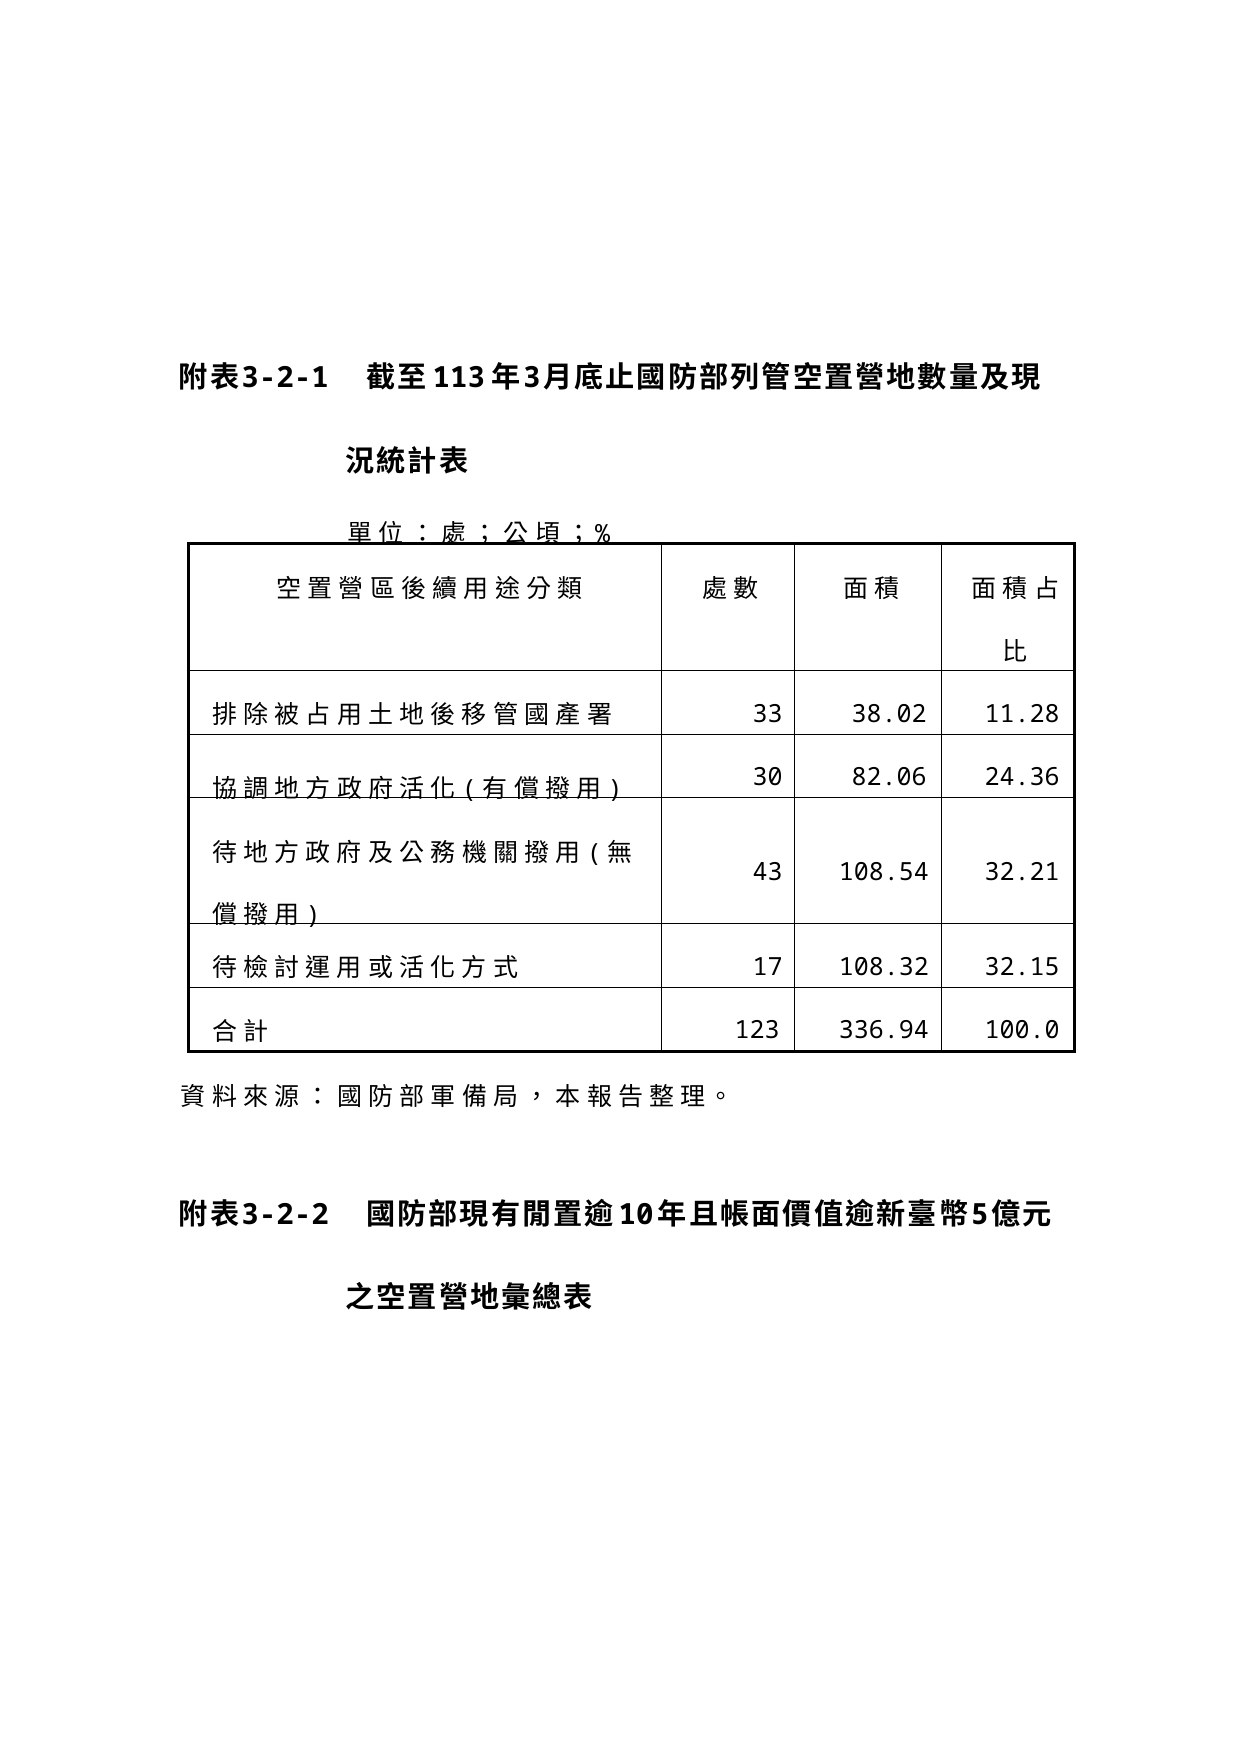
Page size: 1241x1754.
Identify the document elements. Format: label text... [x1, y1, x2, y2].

table_cell 38.02 [795, 671, 941, 733]
table_cell 24.36 [942, 735, 1073, 797]
table_cell 32.21 [942, 798, 1073, 923]
table_cell 33 [662, 671, 794, 733]
table_cell 32.15 [942, 924, 1073, 987]
table_header 空置營區後續用途分類 [190, 545, 661, 670]
table_cell 43 [662, 798, 794, 923]
table_cell 待檢討運用或活化方式 [190, 924, 661, 987]
table_cell 123 [662, 988, 794, 1050]
text 資料來源：國防部軍備局，本報告整理。 [171, 1053, 1063, 1116]
table_cell 協調地方政府活化(有償撥用) [190, 735, 661, 797]
text 附表3-2-1 截至113年3月底止國防部列管空置營地數量及現況統計表 單位：處；公頃；% [177, 292, 1063, 542]
table_cell 待地方政府及公務機關撥用(無償撥用) [190, 798, 661, 923]
table_header 面積占比 [942, 545, 1073, 670]
table_cell 108.32 [795, 924, 941, 987]
table_cell 100.0 [942, 988, 1073, 1050]
table_cell 108.54 [795, 798, 941, 923]
table_cell 11.28 [942, 671, 1073, 733]
table_cell 17 [662, 924, 794, 987]
table_cell 336.94 [795, 988, 941, 1050]
text 附表3-2-2 國防部現有閒置逾10年且帳面價值逾新臺幣5億元之空置營地彙總表 [177, 1128, 1063, 1316]
table_header 處數 [662, 545, 794, 670]
table_cell 排除被占用土地後移管國產署 [190, 671, 661, 733]
table_cell 合計 [190, 988, 661, 1050]
table_header 面積 [795, 545, 941, 670]
table_cell 30 [662, 735, 794, 797]
table_cell 82.06 [795, 735, 941, 797]
